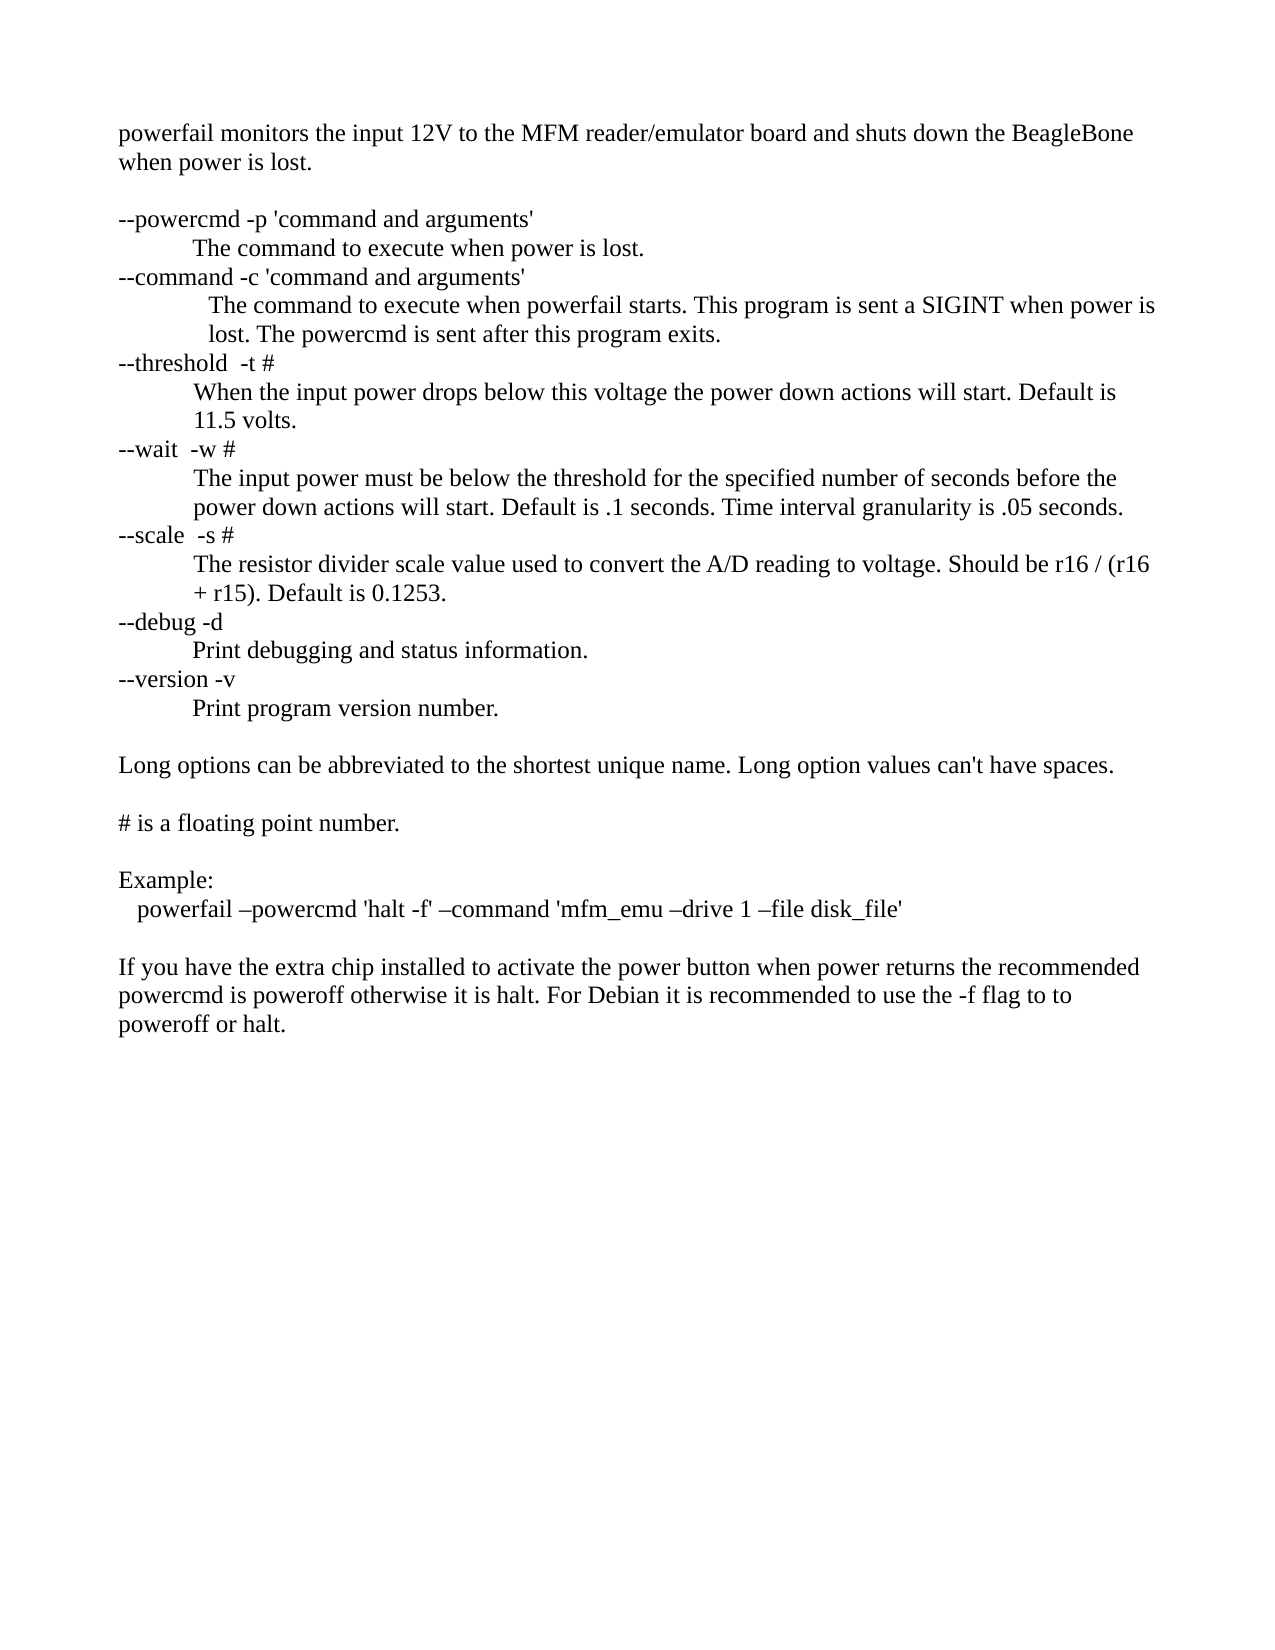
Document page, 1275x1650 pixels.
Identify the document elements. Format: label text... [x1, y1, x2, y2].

text # is a floating point number. [118, 808, 1157, 837]
text --threshold -t # [118, 348, 1157, 377]
text Print debugging and status information. [118, 636, 1157, 664]
text The input power must be below the threshold for the specified number of seconds before the power down actions will start. Default is .1 seconds. Time interval granularity is .05 seconds. [193, 463, 1157, 521]
text powerfail monitors the input 12V to the MFM reader/emulator board and shuts down the BeagleBone when power is lost. [118, 118, 1157, 176]
text Print program version number. [118, 693, 1157, 722]
text --debug -d [118, 607, 1157, 636]
text powerfail –powercmd 'halt -f' –command 'mfm_emu –drive 1 –file disk_file' [118, 894, 1157, 923]
text --powercmd -p 'command and arguments' [118, 204, 1157, 233]
text If you have the extra chip installed to activate the power button when power returns the recommended powercmd is poweroff otherwise it is halt. For Debian it is recommended to use the -f flag to to poweroff or halt. [118, 952, 1157, 1038]
text --scale -s # [118, 521, 1157, 549]
text The resistor divider scale value used to convert the A/D reading to voltage. Should be r16 / (r16 + r15). Default is 0.1253. [193, 549, 1157, 607]
text When the input power drops below this voltage the power down actions will start. Default is 11.5 volts. [193, 377, 1157, 434]
text Long options can be abbreviated to the shortest unique name. Long option values can't have spaces. [118, 751, 1157, 779]
text The command to execute when power is lost. [118, 233, 1157, 262]
text --wait -w # [118, 434, 1157, 463]
text The command to execute when powerfail starts. This program is sent a SIGINT when power is lost. The powercmd is sent after this program exits. [208, 291, 1157, 348]
text --command -c 'command and arguments' [118, 262, 1157, 291]
text --version -v [118, 664, 1157, 693]
text Example: [118, 866, 1157, 894]
